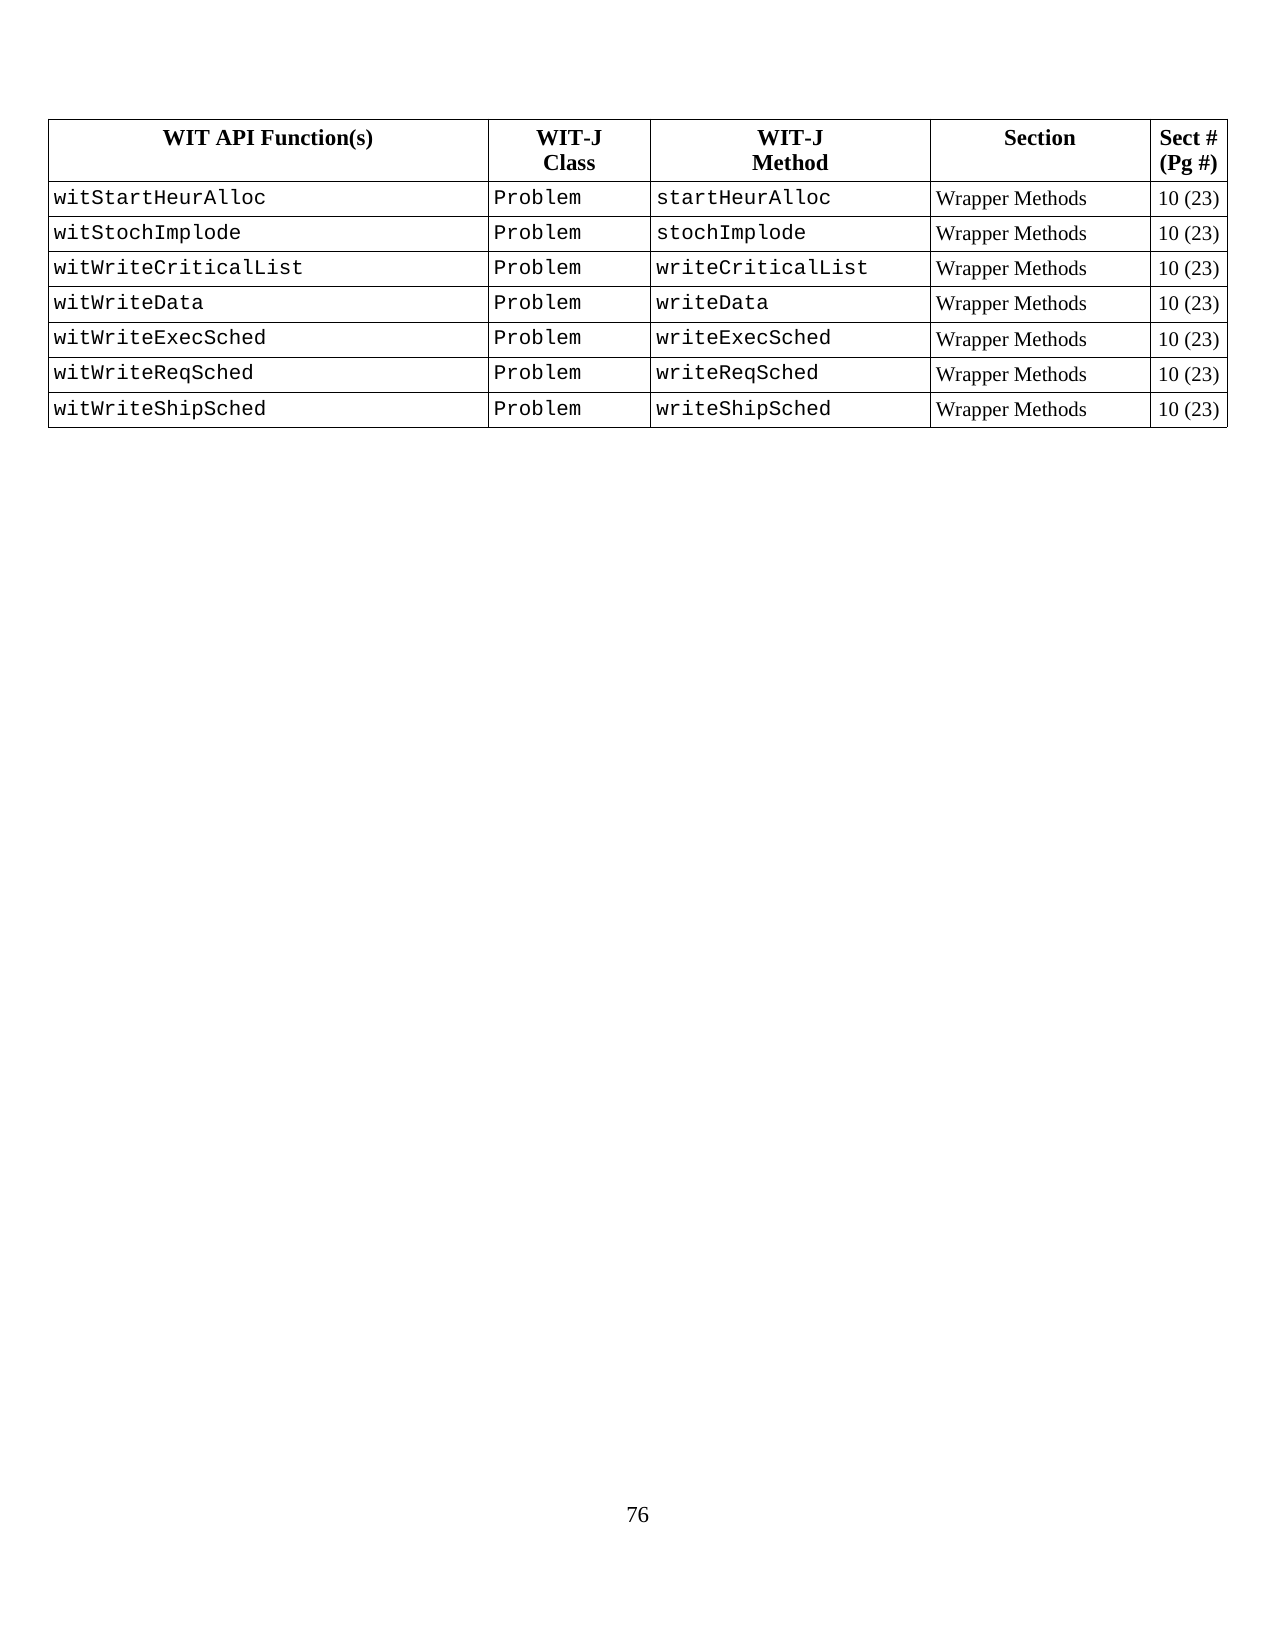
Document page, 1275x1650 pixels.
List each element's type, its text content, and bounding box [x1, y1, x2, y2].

table_cell 10 (22) [1151, 252, 1227, 286]
table_cell witWriteReqSched [49, 358, 488, 392]
table_header WIT API Function(s) [49, 120, 488, 181]
table_cell 10 (22) [1151, 182, 1227, 216]
table_cell witWriteExecSched [49, 323, 488, 357]
table_cell writeExecSched [651, 323, 930, 357]
table_cell Wrapper Methods [931, 358, 1150, 392]
table_cell Problem [489, 287, 650, 322]
table_cell Problem [489, 393, 650, 427]
table_cell Problem [489, 252, 650, 286]
table_header WIT-J Method [651, 120, 930, 181]
table_header Section [931, 120, 1150, 181]
table_cell stochImplode [651, 217, 930, 251]
table_cell Problem [489, 217, 650, 251]
table_cell Wrapper Methods [931, 323, 1150, 357]
table_cell Wrapper Methods [931, 252, 1150, 286]
table_cell 10 (22) [1151, 287, 1227, 322]
table_cell Problem [489, 182, 650, 216]
table_cell 10 (22) [1151, 323, 1227, 357]
table_cell 10 (22) [1151, 217, 1227, 251]
table_cell witWriteCriticalList [49, 252, 488, 286]
table_cell witWriteShipSched [49, 393, 488, 427]
table_cell writeData [651, 287, 930, 322]
table_cell Wrapper Methods [931, 393, 1150, 427]
table_cell Wrapper Methods [931, 217, 1150, 251]
table_cell Wrapper Methods [931, 287, 1150, 322]
table_header Sect # (Pg #) [1151, 120, 1227, 181]
table_cell witStartHeurAlloc [49, 182, 488, 216]
table_cell writeReqSched [651, 358, 930, 392]
table_cell Problem [489, 358, 650, 392]
table_cell Wrapper Methods [931, 182, 1150, 216]
table_cell 10 (22) [1151, 358, 1227, 392]
table_cell writeCriticalList [651, 252, 930, 286]
table_cell witWriteData [49, 287, 488, 322]
table_cell writeShipSched [651, 393, 930, 427]
table_cell startHeurAlloc [651, 182, 930, 216]
table_cell Problem [489, 323, 650, 357]
table_cell witStochImplode [49, 217, 488, 251]
table_header WIT-J Class [489, 120, 650, 181]
table_cell 10 (22) [1151, 393, 1227, 427]
